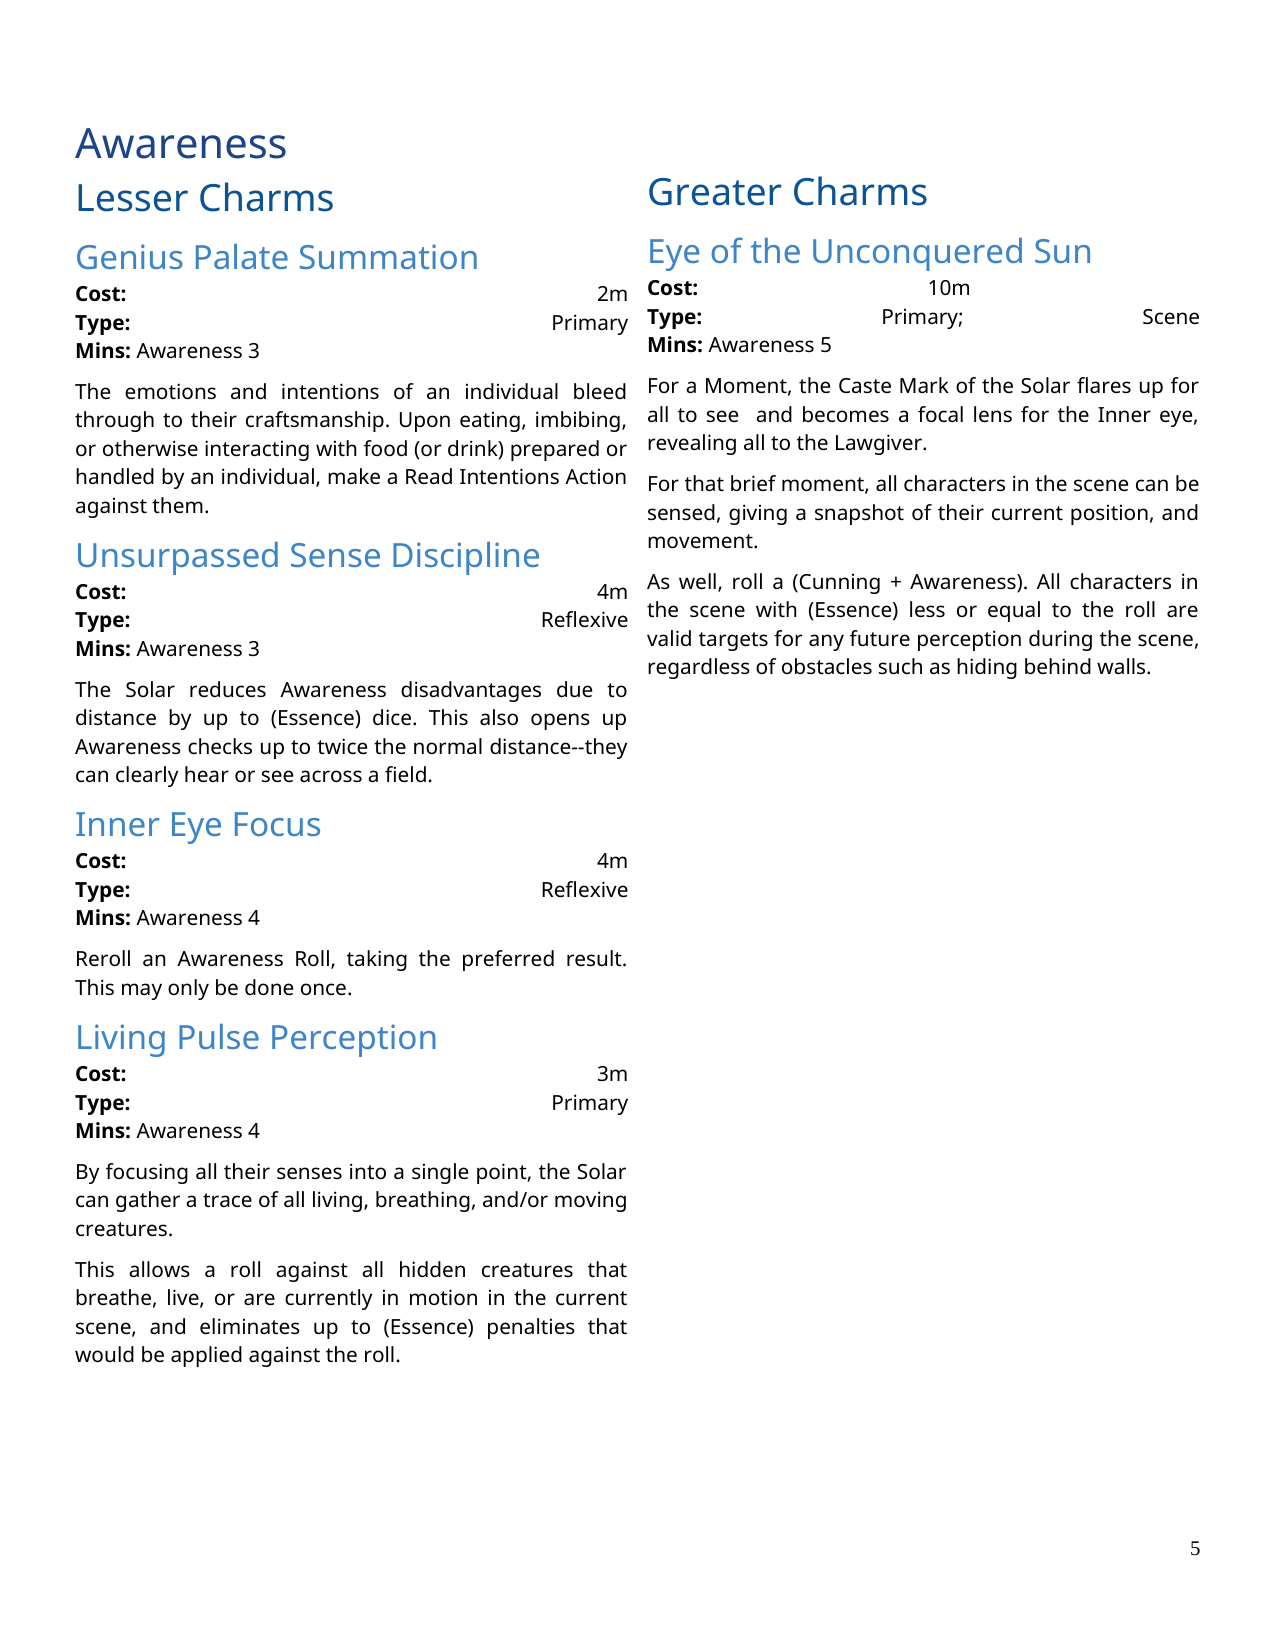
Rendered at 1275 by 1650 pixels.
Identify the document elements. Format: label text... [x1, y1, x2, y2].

subtitle Greater Charms [647, 165, 1200, 216]
text By focusing all their senses into a single point, the Solar can gather a trace of all living, breathing, and/or moving creatures. [75, 1157, 628, 1242]
text The emotions and intentions of an individual bleed through to their craftsmanship. Upon eating, imbibing, or otherwise interacting with food (or drink) prepared or handled by an individual, make a Read Intentions Action against them. [75, 377, 628, 519]
subtitle Awareness [75, 114, 628, 171]
subtitle Living Pulse Perception [75, 1014, 628, 1059]
text For that brief moment, all characters in the scene can be sensed, giving a snapshot of their current position, and movement. [647, 469, 1200, 554]
subtitle Unsurpassed Sense Discipline [75, 532, 628, 577]
text Cost: 4m Type: Reflexive Mins: Awareness 4 [75, 847, 628, 932]
text Cost: 3m Type: Primary Mins: Awareness 4 [75, 1059, 628, 1144]
text The Solar reduces Awareness disadvantages due to distance by up to (Essence) dice. This also opens up Awareness checks up to twice the normal distance--they can clearly hear or see across a field. [75, 675, 628, 789]
text This allows a roll against all hidden creatures that breathe, live, or are currently in motion in the current scene, and eliminates up to (Essence) penalties that would be applied against the roll. [75, 1255, 628, 1369]
text Reroll an Awareness Roll, taking the preferred result. This may only be done once. [75, 944, 628, 1001]
subtitle Lesser Charms [75, 171, 628, 222]
subtitle Eye of the Unconquered Sun [647, 228, 1200, 273]
text Cost: 4m Type: Reflexive Mins: Awareness 3 [75, 577, 628, 662]
text For a Moment, the Caste Mark of the Solar flares up for all to see and becomes a focal lens for the Inner eye, revealing all to the Lawgiver. [647, 371, 1200, 457]
text Cost: 2m Type: Primary Mins: Awareness 3 [75, 279, 628, 364]
subtitle Inner Eye Focus [75, 801, 628, 847]
text Cost: 10m Type: Primary; Scene Mins: Awareness 5 [647, 273, 1200, 359]
text As well, roll a (Cunning + Awareness). All characters in the scene with (Essence) less or equal to the roll are valid targets for any future perception during the scene, regardless of obstacles such as hiding behind walls. [647, 567, 1200, 681]
subtitle Genius Palate Summation [75, 234, 628, 279]
